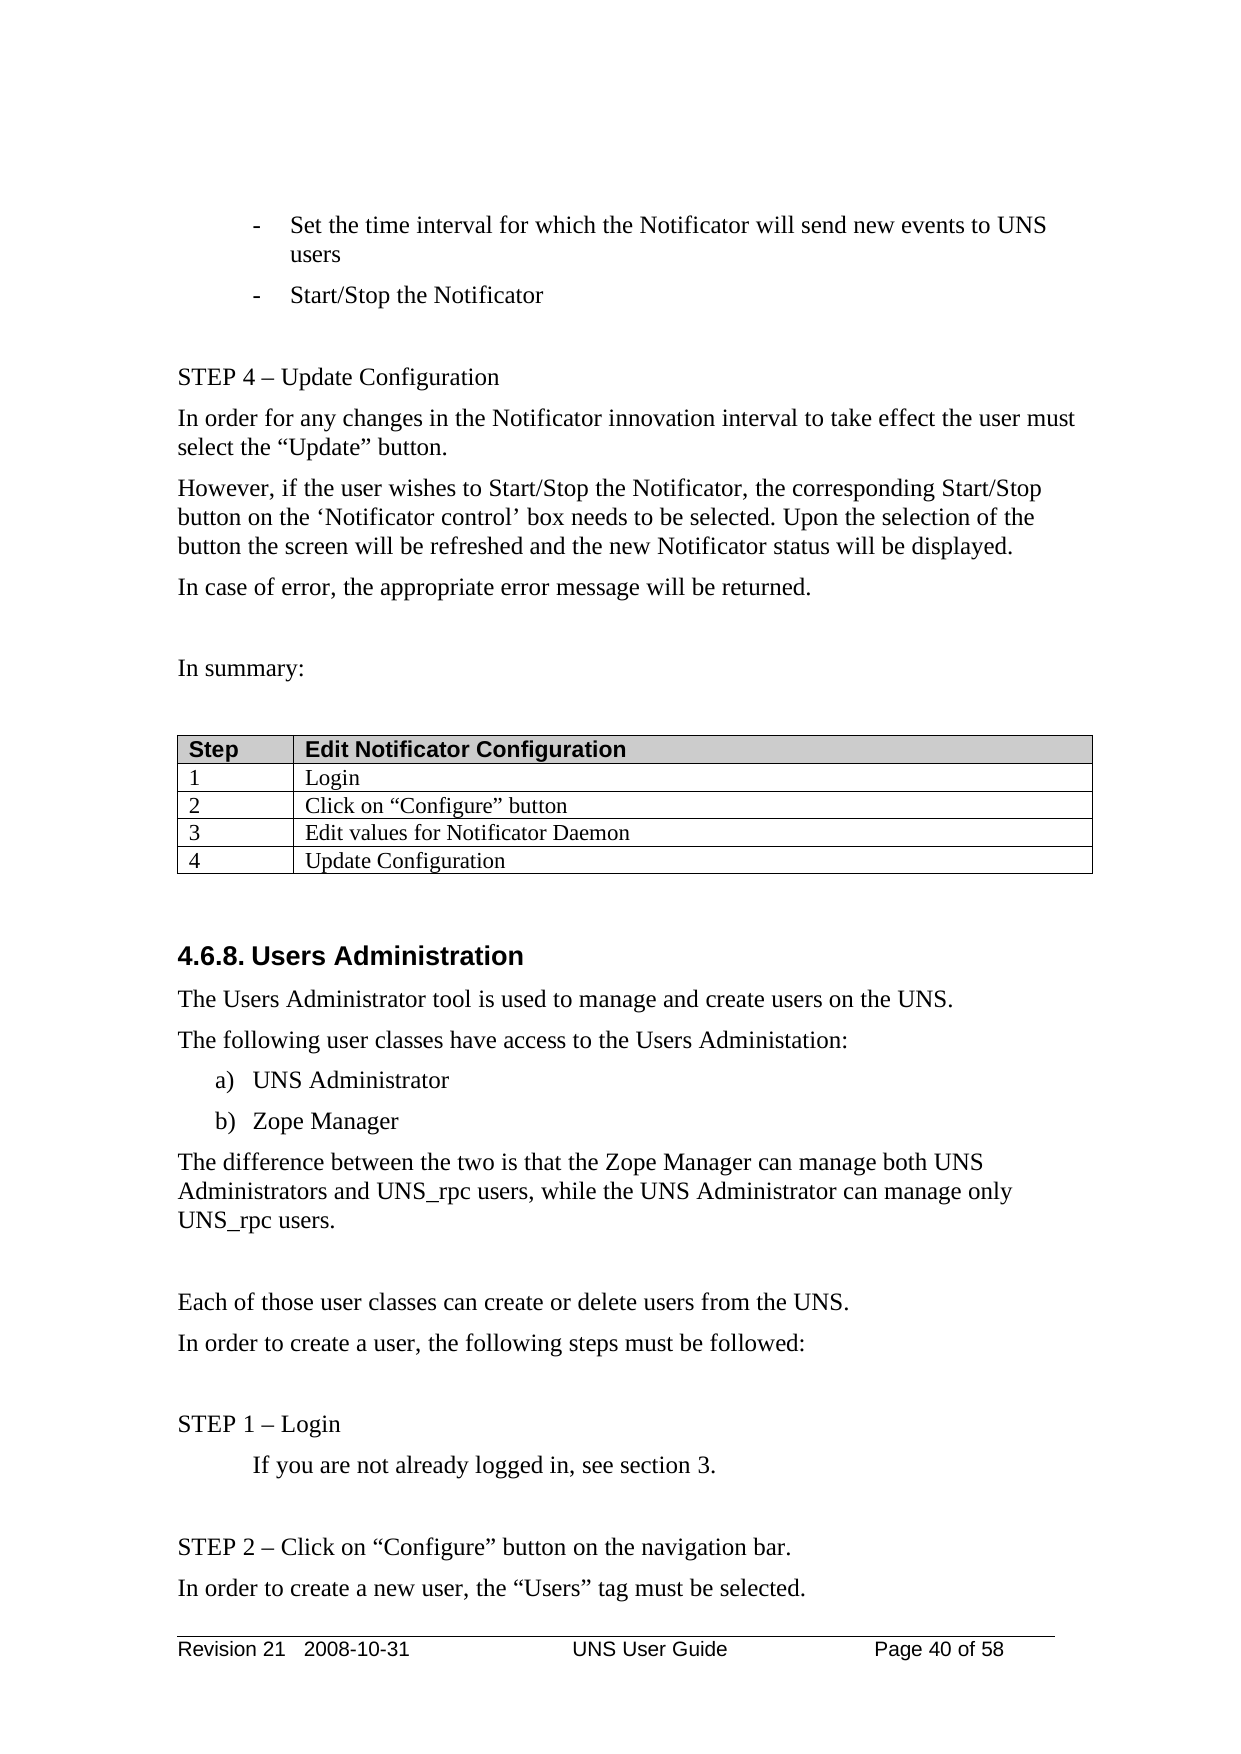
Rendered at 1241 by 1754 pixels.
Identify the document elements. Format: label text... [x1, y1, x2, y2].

table_header Step [178, 736, 293, 763]
text In order to create a new user, the “Users” tag must be selected. [177, 1573, 1092, 1602]
table_cell Click on “Configure” button [294, 792, 1092, 818]
text However, if the user wishes to Start/Stop the Notificator, the corresponding Start/Stop button on the ‘Notificator control’ box needs to be selected. Upon the selection of the button the screen will be refreshed and the new Notificator status will be displayed. [177, 472, 1092, 560]
list Zope Manager [215, 1106, 1092, 1135]
table_cell 2 [178, 792, 293, 818]
table_cell Login [294, 764, 1092, 791]
text Each of those user classes can create or delete users from the UNS. [177, 1287, 1092, 1316]
text STEP 2 – Click on “Configure” button on the navigation bar. [177, 1532, 1092, 1561]
text In case of error, the appropriate error message will be returned. [177, 571, 1092, 601]
table_cell 4 [178, 847, 293, 873]
text The difference between the two is that the Zope Manager can manage both UNS Administrators and UNS_rpc users, while the UNS Administrator can manage only UNS_rpc users. [177, 1147, 1092, 1234]
text STEP 4 – Update Configuration [177, 362, 1092, 391]
table_cell 3 [178, 819, 293, 846]
table_cell Edit values for Notificator Daemon [294, 819, 1092, 846]
list Start/Stop the Notificator [252, 280, 1092, 309]
text In order to create a user, the following steps must be followed: [177, 1328, 1092, 1357]
table_cell Update Configuration [294, 847, 1092, 873]
list Set the time interval for which the Notificator will send new events to UNS users [252, 210, 1092, 268]
table_header Edit Notificator Configuration [294, 736, 1092, 763]
text The Users Administrator tool is used to manage and create users on the UNS. [177, 984, 1092, 1013]
text In order for any changes in the Notificator innovation interval to take effect the user must select the “Update” button. [177, 403, 1092, 461]
text If you are not already logged in, see section 3. [177, 1450, 1092, 1479]
list UNS Administrator [215, 1065, 1092, 1094]
table_cell 1 [178, 764, 293, 791]
subtitle Users Administration [177, 940, 1092, 971]
text In summary: [177, 653, 1092, 682]
text STEP 1 – Login [177, 1409, 1092, 1438]
text The following user classes have access to the Users Administation: [177, 1024, 1092, 1054]
